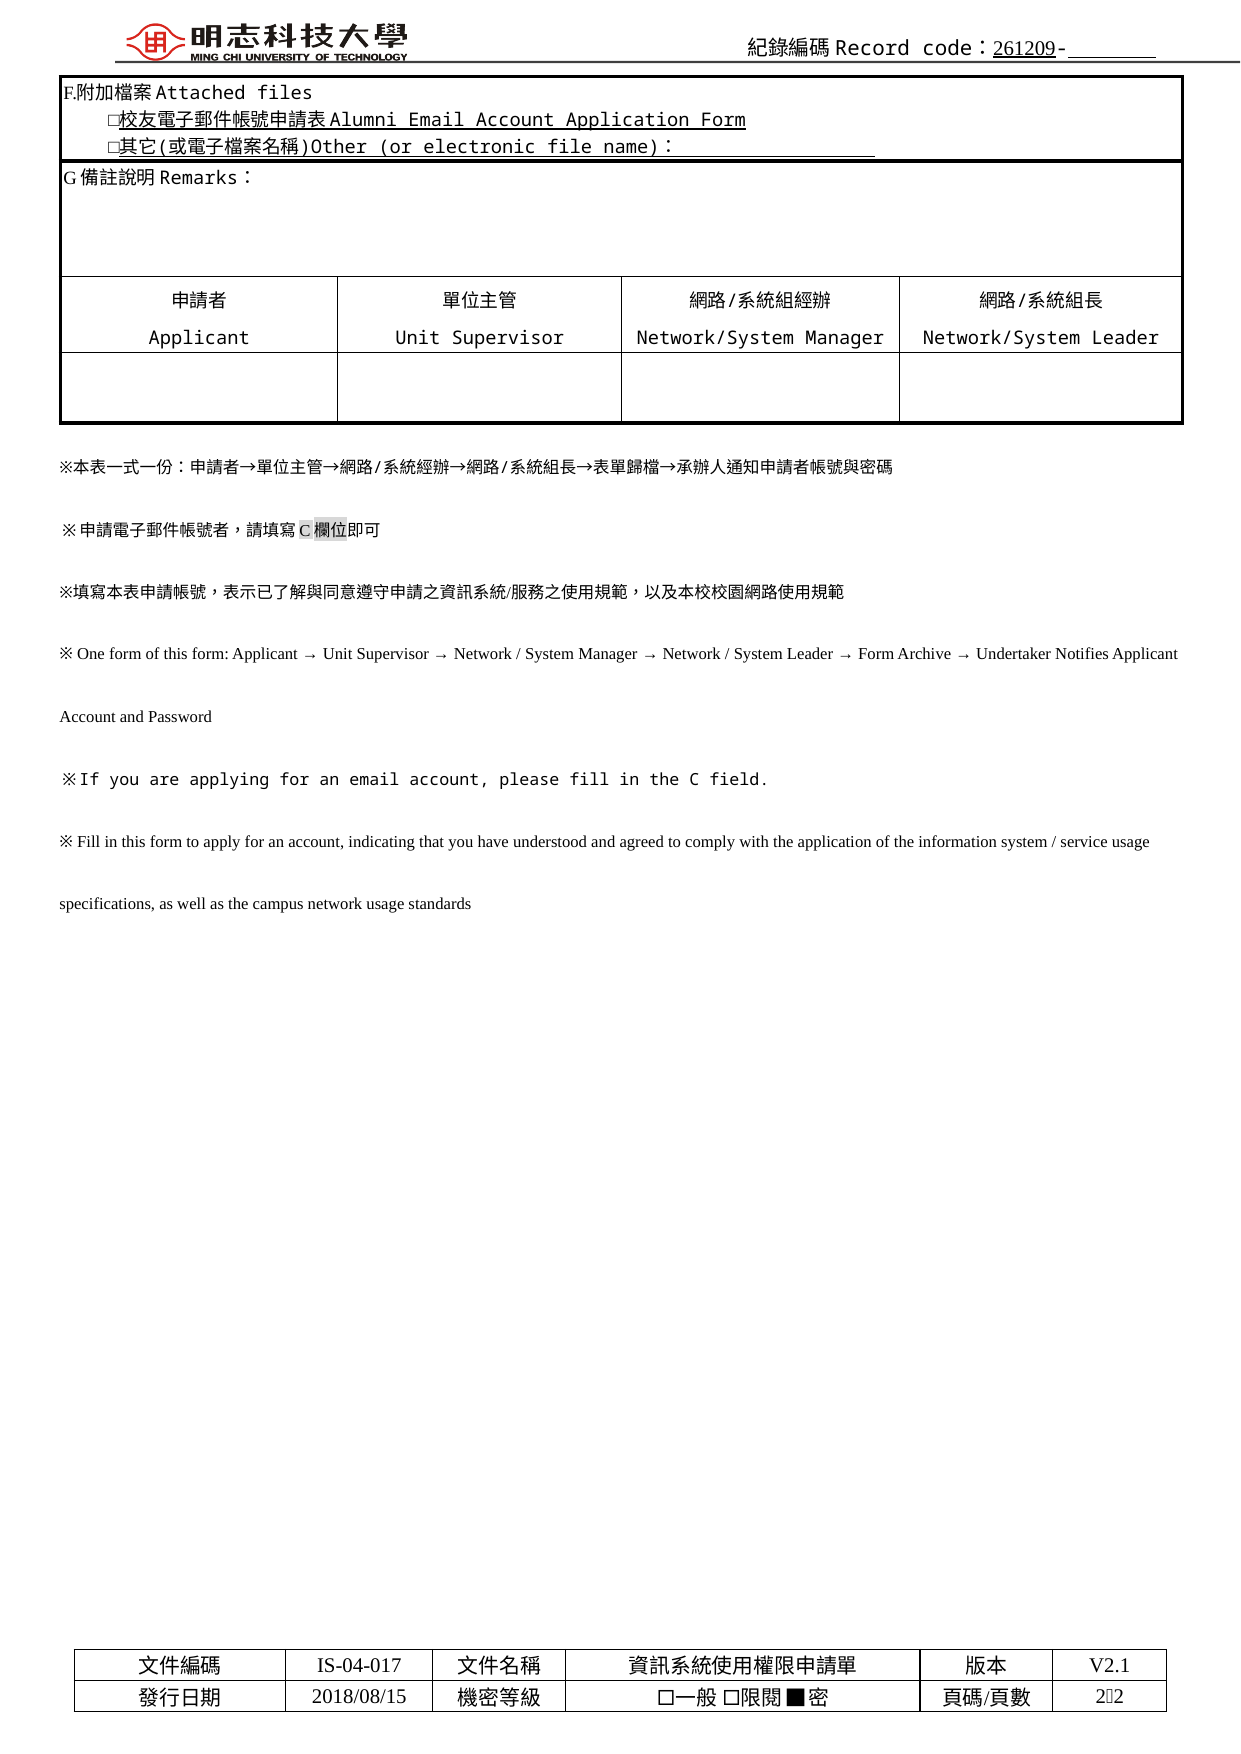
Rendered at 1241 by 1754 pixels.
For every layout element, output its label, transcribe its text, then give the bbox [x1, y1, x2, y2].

table_cell [338, 353, 621, 421]
text ※申請電子郵件帳號者，請填寫C欄位即可 [59, 487, 1181, 549]
text ※ One form of this form: Applicant → Unit Supervisor → Network / System Manager → Network / System Leader → Form Archive → Undertaker Notifies Applicant Account and Password [59, 612, 1181, 737]
table_cell [622, 353, 899, 421]
text ※ Fill in this form to apply for an account, indicating that you have understood and agreed to comply with the application of the information system / service usage specifications, as well as the campus network usage standards [59, 799, 1181, 924]
table_cell 申請者 Applicant [62, 277, 337, 352]
text ※本表一式一份：申請者→單位主管→網路/系統經辦→網路/系統組長→表單歸檔→承辦人通知申請者帳號與密碼 [59, 424, 1240, 487]
table_cell [62, 353, 337, 421]
table_cell 網路/系統組長 Network/System Leader [900, 277, 1181, 352]
table_cell [900, 353, 1181, 421]
table_cell 網路/系統組經辦 Network/System Manager [622, 277, 899, 352]
text ※填寫本表申請帳號，表示已了解與同意遵守申請之資訊系統/服務之使用規範，以及本校校園網路使用規範 [59, 549, 1181, 612]
text ※If you are applying for an email account, please fill in the C field. [59, 737, 1181, 799]
table_cell 單位主管 Unit Supervisor [338, 277, 621, 352]
table_cell F.附加檔案Attached files □校友電子郵件帳號申請表Alumni Email Account Application Form □其它(或電子檔案名稱)Other (or electronic file name)： [62, 78, 1181, 159]
table_cell G備註說明Remarks： [62, 163, 1181, 276]
